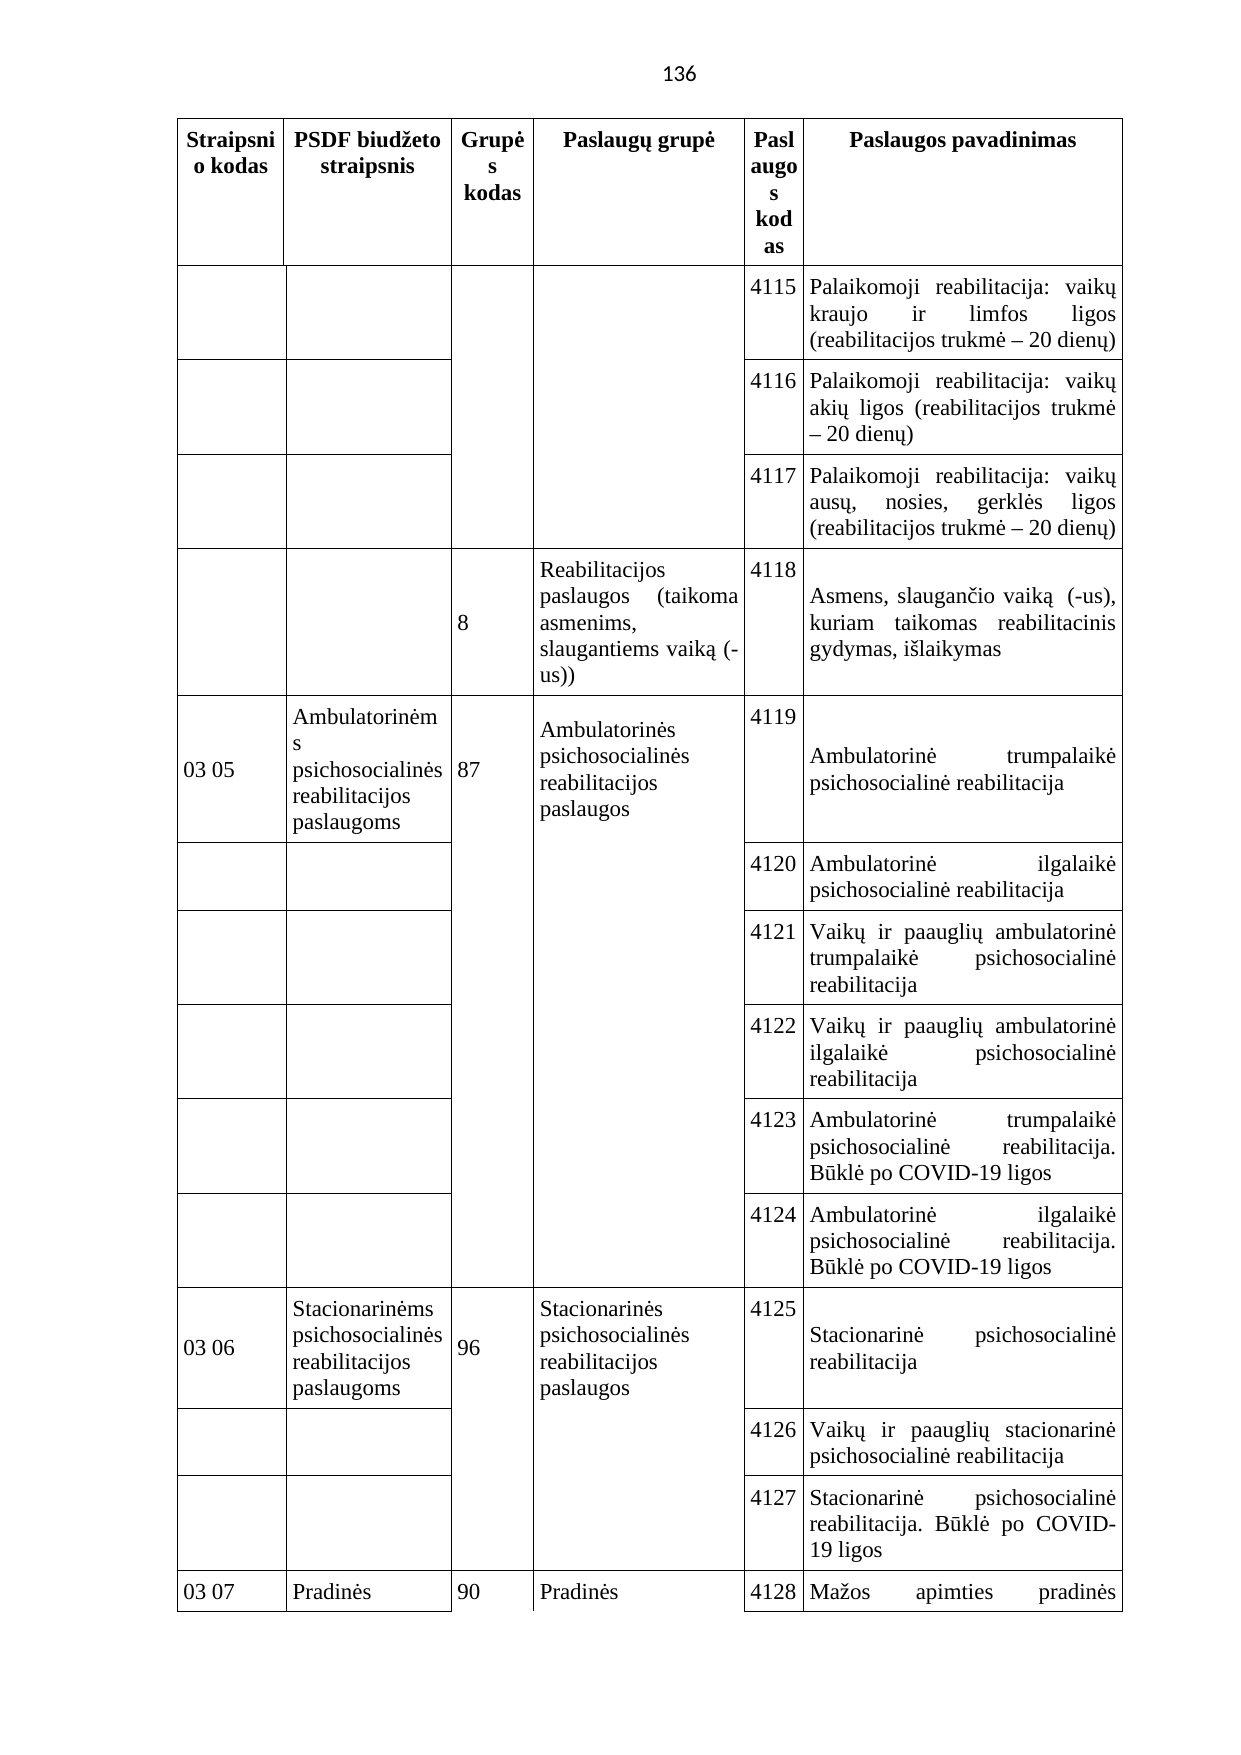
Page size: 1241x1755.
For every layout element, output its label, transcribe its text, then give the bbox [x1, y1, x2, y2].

table_cell 4124 [745, 1194, 803, 1287]
table_cell Ambulatorinėms psichosocialinės reabilitacijos paslaugoms [287, 696, 451, 842]
table_cell [534, 1193, 744, 1287]
table_cell [534, 1475, 744, 1570]
table_cell 8 [452, 549, 533, 695]
table_cell [452, 842, 533, 910]
table_cell 4123 [745, 1099, 803, 1193]
table_cell [178, 360, 286, 454]
table_cell [178, 1476, 286, 1570]
table_cell [178, 455, 286, 548]
table_cell [534, 910, 744, 1004]
table_cell [287, 843, 451, 910]
table_cell [534, 842, 744, 910]
table_cell [452, 910, 533, 1004]
table_header Straipsnio kodas [178, 119, 283, 265]
table_cell Mažos apimties pradinės [804, 1571, 1122, 1611]
table_cell [178, 843, 286, 910]
table_header Paslaugų grupė [534, 119, 744, 265]
table_cell 03 06 [178, 1288, 286, 1407]
table_cell [287, 360, 451, 454]
table_cell [534, 266, 744, 548]
table_cell 03 07 [178, 1571, 286, 1611]
table_cell [287, 1194, 451, 1287]
table_cell Asmens, slaugančio vaiką (-us), kuriam taikomas reabilitacinis gydymas, išlaikymas [804, 549, 1122, 695]
table_cell [534, 1004, 744, 1098]
table_cell 03 05 [178, 696, 286, 842]
table_cell 4127 [745, 1476, 803, 1570]
table_cell Vaikų ir paauglių ambulatorinė trumpalaikė psichosocialinė reabilitacija [804, 911, 1122, 1004]
table_header Grupės kodas [452, 119, 533, 265]
table_cell [287, 549, 451, 695]
table_cell [287, 266, 451, 359]
table_cell Reabilitacijos paslaugos (taikoma asmenims, slaugantiems vaiką (-us)) [534, 549, 744, 695]
table_cell [534, 1098, 744, 1193]
table_cell Ambulatorinės psichosocialinės reabilitacijos paslaugos [534, 696, 744, 842]
table_cell [452, 1408, 533, 1475]
table_cell Vaikų ir paauglių ambulatorinė ilgalaikė psichosocialinė reabilitacija [804, 1005, 1122, 1098]
table_cell 4115 [745, 266, 803, 359]
table_cell [287, 1005, 451, 1098]
table_cell 4121 [745, 911, 803, 1004]
table_cell [178, 1409, 286, 1475]
table_cell 4125 [745, 1288, 803, 1407]
table_cell [452, 1098, 533, 1193]
table_cell Ambulatorinė ilgalaikė psichosocialinė reabilitacija. Būklė po COVID-19 ligos [804, 1194, 1122, 1287]
table_cell 87 [452, 696, 533, 842]
table_cell 4120 [745, 843, 803, 910]
table_cell Palaikomoji reabilitacija: vaikų ausų, nosies, gerklės ligos (reabilitacijos trukmė – 20 dienų) [804, 455, 1122, 548]
table_cell Pradinės [534, 1571, 744, 1611]
table_header Paslaugos kodas [745, 119, 803, 265]
table_cell 90 [452, 1571, 533, 1611]
table_cell [287, 455, 451, 548]
table_cell 4122 [745, 1005, 803, 1098]
table_cell Palaikomoji reabilitacija: vaikų akių ligos (reabilitacijos trukmė – 20 dienų) [804, 360, 1122, 454]
table_cell [178, 1005, 286, 1098]
table_cell 4128 [745, 1571, 803, 1611]
table_cell [534, 1408, 744, 1475]
table_cell Ambulatorinė trumpalaikė psichosocialinė reabilitacija. Būklė po COVID-19 ligos [804, 1099, 1122, 1193]
table_cell Ambulatorinė ilgalaikė psichosocialinė reabilitacija [804, 843, 1122, 910]
table_cell 4117 [745, 455, 803, 548]
table_cell Vaikų ir paauglių stacionarinė psichosocialinė reabilitacija [804, 1409, 1122, 1475]
table_cell Stacionarinėms psichosocialinės reabilitacijos paslaugoms [287, 1288, 451, 1407]
table_cell [287, 1476, 451, 1570]
table_cell 4126 [745, 1409, 803, 1475]
table_cell [178, 266, 286, 359]
table_cell Pradinės [287, 1571, 451, 1611]
table_cell [452, 266, 533, 548]
table_cell [178, 1099, 286, 1193]
table_cell [452, 1193, 533, 1287]
table_cell [178, 911, 286, 1004]
table_cell 96 [452, 1288, 533, 1407]
table_header PSDF biudžeto straipsnis [284, 119, 451, 265]
table_cell 4116 [745, 360, 803, 454]
table_cell [452, 1004, 533, 1098]
table_cell Palaikomoji reabilitacija: vaikų kraujo ir limfos ligos (reabilitacijos trukmė – 20 dienų) [804, 266, 1122, 359]
table_cell [178, 1194, 286, 1287]
table_cell Stacionarinės psichosocialinės reabilitacijos paslaugos [534, 1288, 744, 1407]
table_cell Stacionarinė psichosocialinė reabilitacija. Būklė po COVID-19 ligos [804, 1476, 1122, 1570]
table_cell 4119 [745, 696, 803, 842]
table_cell [452, 1475, 533, 1570]
table_cell [178, 549, 286, 695]
table_cell [287, 911, 451, 1004]
table_cell Ambulatorinė trumpalaikė psichosocialinė reabilitacija [804, 696, 1122, 842]
table_cell [287, 1099, 451, 1193]
table_cell [287, 1409, 451, 1475]
table_cell Stacionarinė psichosocialinė reabilitacija [804, 1288, 1122, 1407]
table_cell 4118 [745, 549, 803, 695]
table_header Paslaugos pavadinimas [804, 119, 1122, 265]
